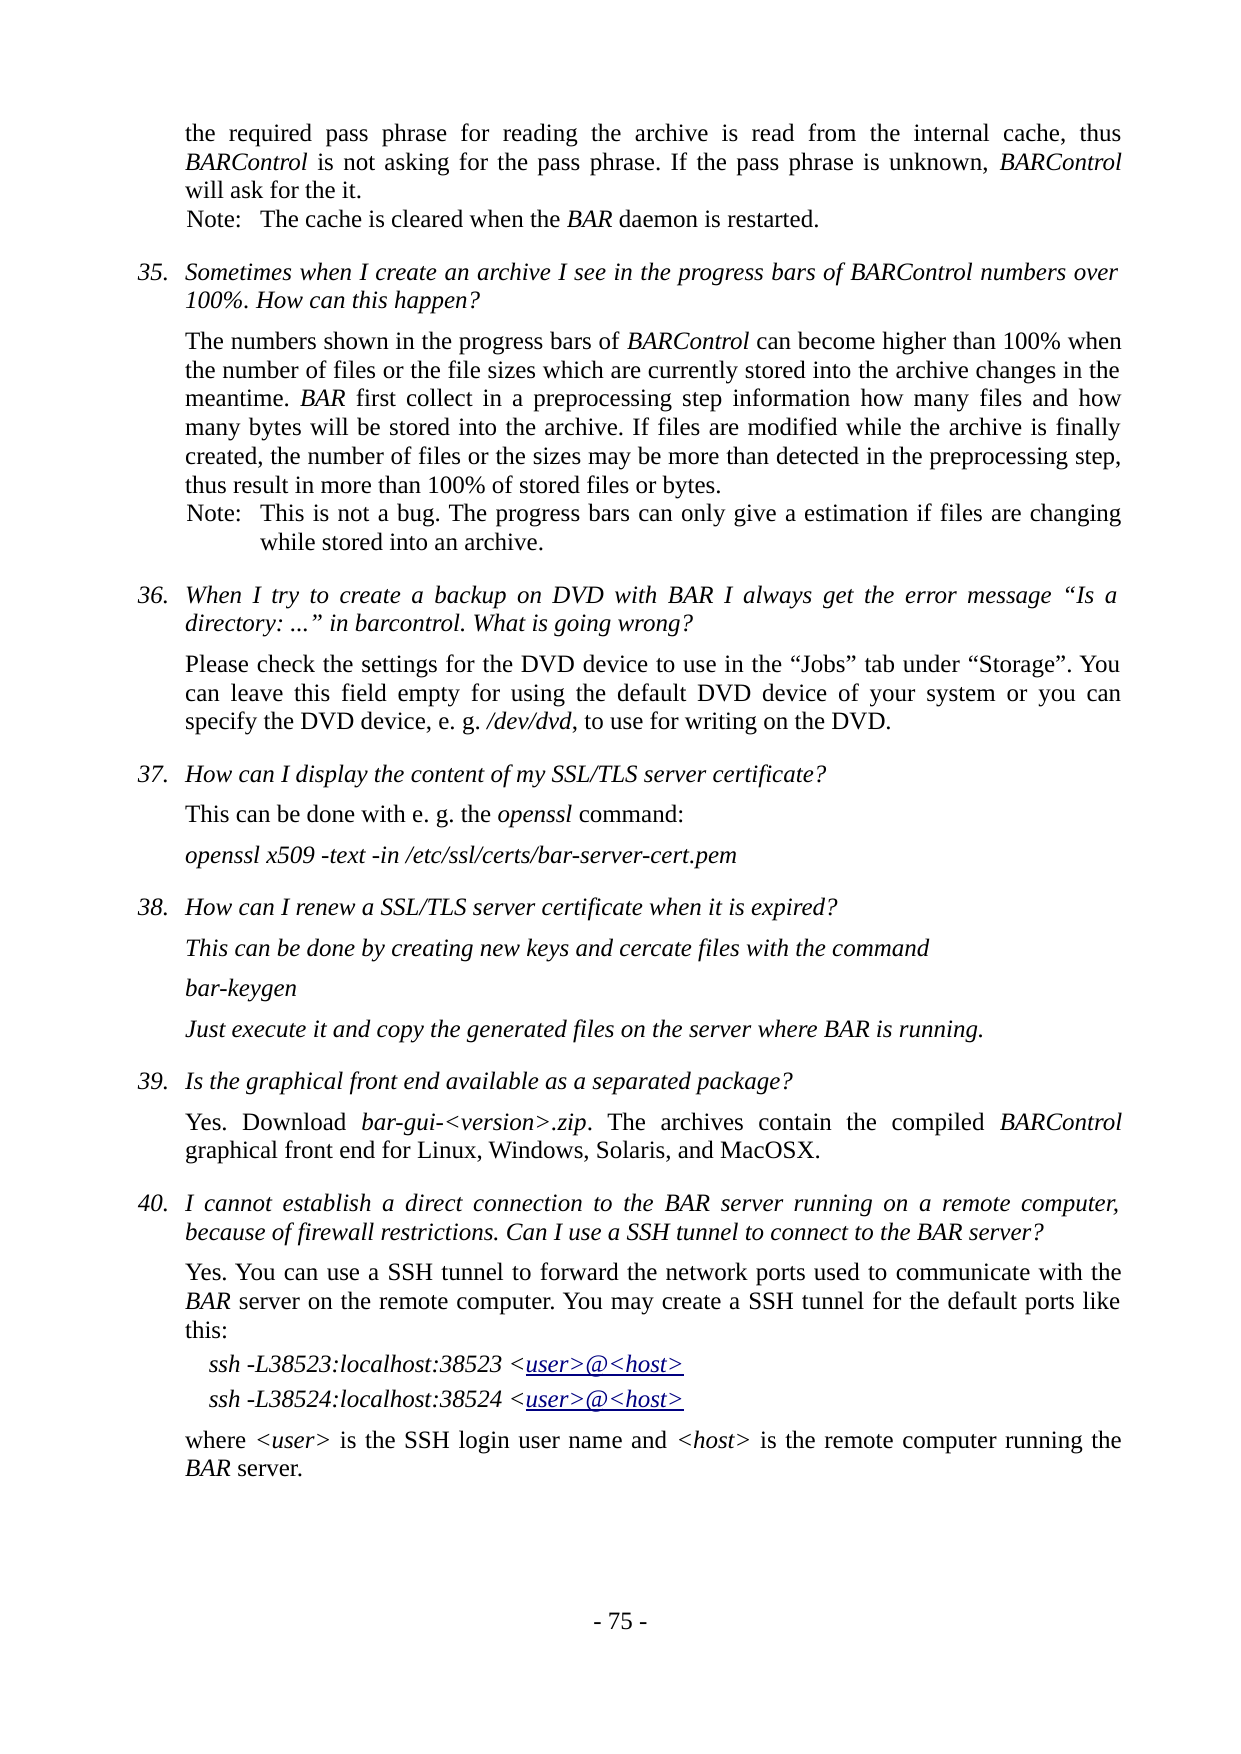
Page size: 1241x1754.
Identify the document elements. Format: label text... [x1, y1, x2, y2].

text Please check the settings for the DVD device to use in the “Jobs” tab under “Storage”. You can leave this field empty for using the default DVD device of your system or you can specify the DVD device, e. g. /dev/dvd, to use for writing on the DVD. [185, 649, 1122, 735]
text bar-keygen [185, 973, 1122, 1002]
text Yes. Download bar-gui-<version>.zip. The archives contain the compiled BARControl graphical front end for Linux, Windows, Solaris, and MacOSX. [185, 1107, 1122, 1164]
list Is the graphical front end available as a separated package? [138, 1066, 1122, 1095]
text Note: This is not a bug. The progress bars can only give a estimation if files are changing while stored into an archive. [186, 498, 1122, 556]
text Just execute it and copy the generated files on the server where BAR is running. [185, 1014, 1122, 1043]
list Sometimes when I create an archive I see in the progress bars of BARControl numbers over 100%. How can this happen? [138, 257, 1122, 314]
text where <user> is the SSH login user name and <host> is the remote computer running the BAR server. [185, 1425, 1122, 1482]
text ssh -L38524:localhost:38524 <user>@<host> [208, 1384, 1122, 1413]
list I cannot establish a direct connection to the BAR server running on a remote computer, because of firewall restrictions. Can I use a SSH tunnel to connect to the BAR server? [138, 1188, 1122, 1245]
list How can I display the content of my SSL/TLS server certificate? [138, 759, 1122, 788]
text the required pass phrase for reading the archive is read from the internal cache, thus BARControl is not asking for the pass phrase. If the pass phrase is unknown, BARControl will ask for the it. [185, 118, 1122, 204]
text ssh -L38523:localhost:38523 <user>@<host> [208, 1349, 1122, 1378]
list How can I renew a SSL/TLS server certificate when it is expired? [138, 892, 1122, 921]
text This can be done with e. g. the openssl command: [185, 799, 1122, 828]
text Note: The cache is cleared when the BAR daemon is restarted. [186, 204, 1122, 233]
list When I try to create a backup on DVD with BAR I always get the error message “Is a directory: ...” in barcontrol. What is going wrong? [138, 580, 1122, 637]
text This can be done by creating new keys and cercate files with the command [185, 933, 1122, 962]
text Yes. You can use a SSH tunnel to forward the network ports used to communicate with the BAR server on the remote computer. You may create a SSH tunnel for the default ports like this: [185, 1257, 1122, 1343]
text The numbers shown in the progress bars of BARControl can become higher than 100% when the number of files or the file sizes which are currently stored into the archive changes in the meantime. BAR first collect in a preprocessing step information how many files and how many bytes will be stored into the archive. If files are modified while the archive is finally created, the number of files or the sizes may be more than detected in the preprocessing step, thus result in more than 100% of stored files or bytes. [185, 326, 1122, 498]
text openssl x509 -text -in /etc/ssl/certs/bar-server-cert.pem [185, 840, 1122, 869]
